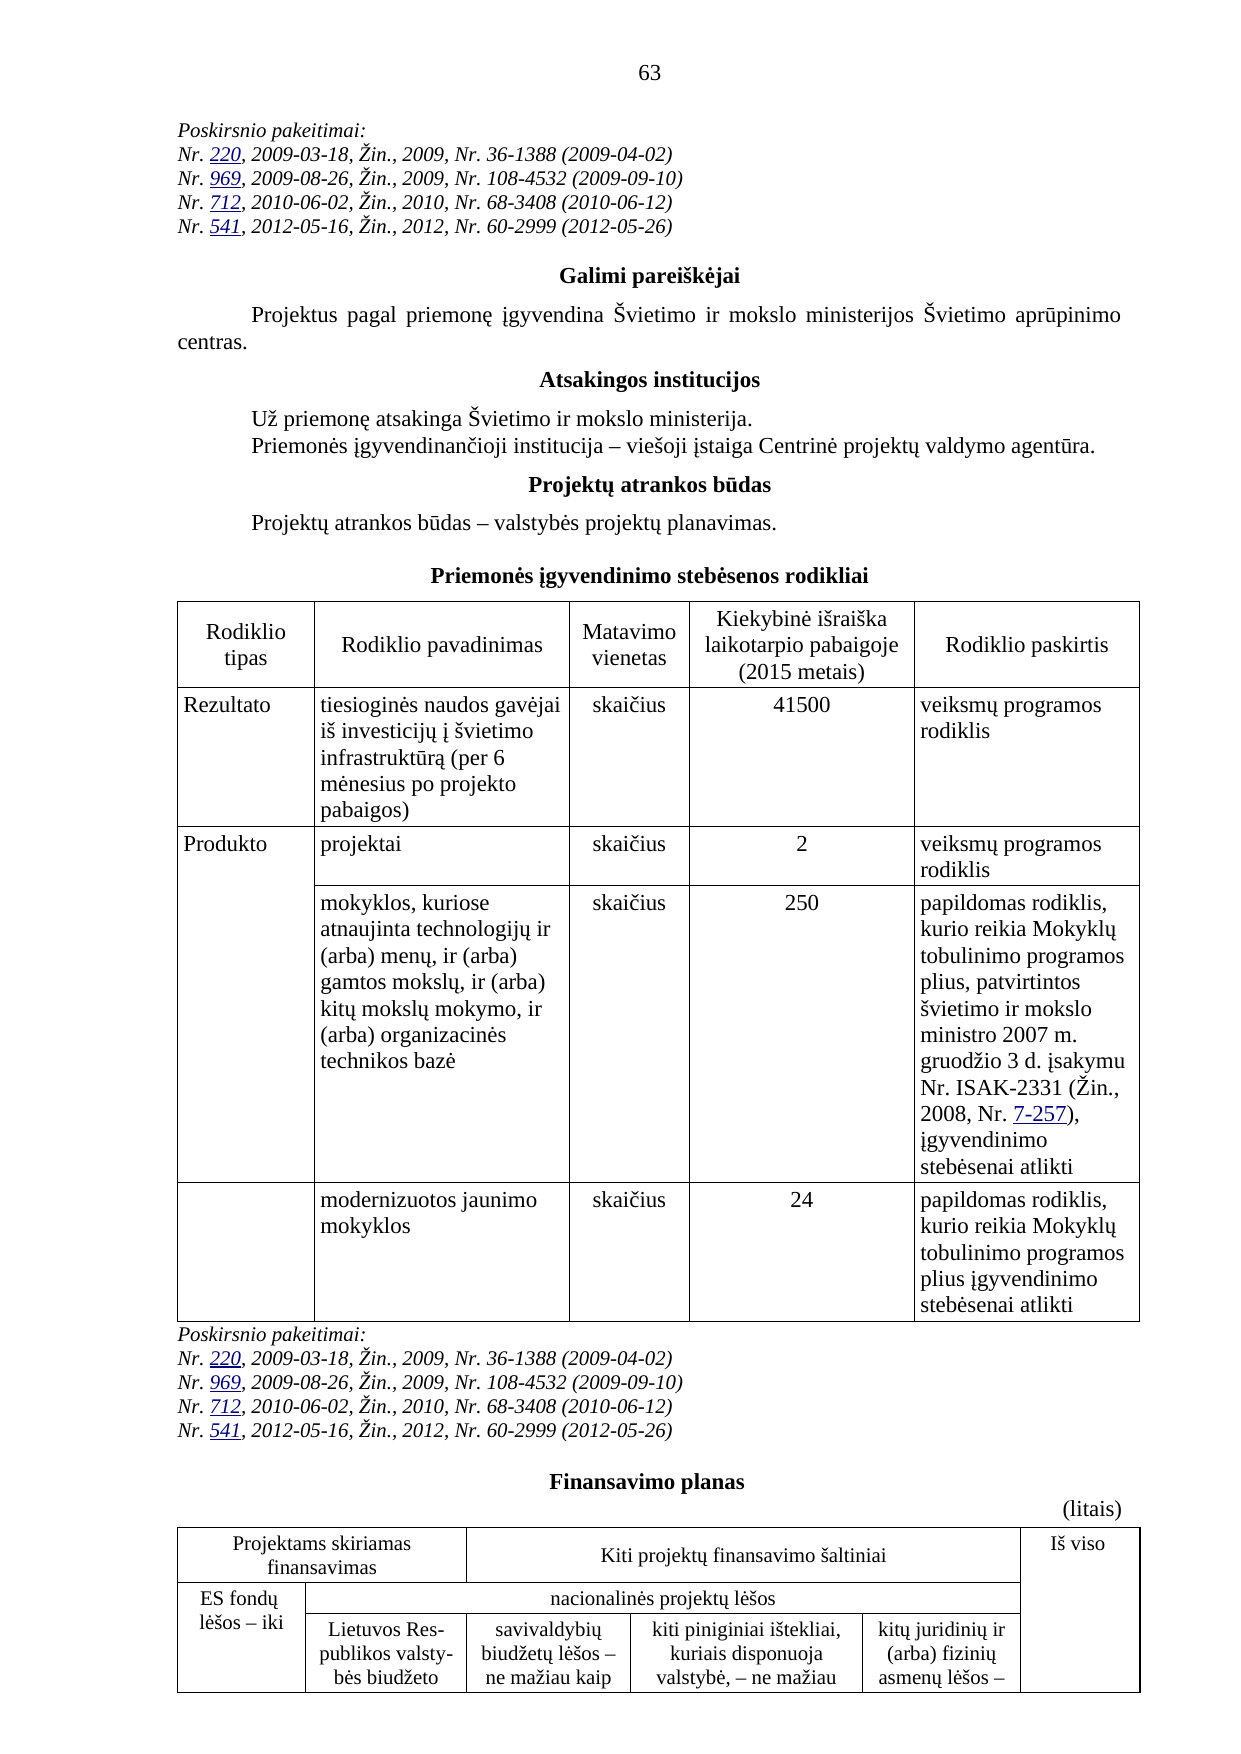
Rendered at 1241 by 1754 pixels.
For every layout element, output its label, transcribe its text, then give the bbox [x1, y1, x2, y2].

text Nr. 969, 2009-08-26, Žin., 2009, Nr. 108-4532 (2009-09-10) [177, 1370, 1122, 1394]
table_header Iš viso [1021, 1528, 1139, 1692]
table_cell 250 [690, 886, 914, 1182]
table_header Projektams skiriamas finansavimas [178, 1528, 466, 1582]
table_cell ES fondų lėšos – iki [178, 1583, 305, 1692]
table_header Matavimo vienetas [570, 602, 689, 687]
table_cell skaičius [570, 886, 689, 1182]
text Nr. 541, 2012-05-16, Žin., 2012, Nr. 60-2999 (2012-05-26) [177, 1418, 1122, 1442]
text Galimi pareiškėjai [177, 262, 1122, 289]
table_cell Lietuvos Res­publikos valsty­bės biudžeto [306, 1614, 466, 1692]
text Nr. 712, 2010-06-02, Žin., 2010, Nr. 68-3408 (2010-06-12) [177, 1394, 1122, 1418]
table_cell kitų juridinių ir (arba) fizinių asmenų lėšos – [863, 1614, 1020, 1692]
text Nr. 220, 2009-03-18, Žin., 2009, Nr. 36-1388 (2009-04-02) [177, 142, 1122, 166]
table_cell 24 [690, 1183, 914, 1321]
text Nr. 541, 2012-05-16, Žin., 2012, Nr. 60-2999 (2012-05-26) [177, 214, 1122, 238]
text Atsakingos institucijos [177, 367, 1122, 393]
table_cell [178, 1183, 314, 1321]
text Projektų atrankos būdas – valstybės projektų planavimas. [177, 509, 1122, 536]
table_cell mokyklos, kuriose atnaujinta technologijų ir (arba) menų, ir (arba) gamtos mokslų, ir (arba) kitų mokslų mokymo, ir (arba) organizacinės technikos bazė [315, 886, 569, 1182]
text Priemonės įgyvendinančioji institucija – viešoji įstaiga Centrinė projektų valdymo agentūra. [177, 432, 1122, 458]
table_cell projektai [315, 827, 569, 885]
text Projektus pagal priemonę įgyvendina Švietimo ir mokslo ministerijos Švietimo aprūpinimo centras. [177, 301, 1122, 354]
table_header Rodiklio paskirtis [915, 602, 1139, 687]
table_header Rodiklio tipas [178, 602, 314, 687]
table_cell papildomas rodiklis, kurio reikia Mokyklų tobulinimo programos plius, patvirtintos švietimo ir mokslo ministro 2007 m. gruodžio 3 d. įsakymu Nr. ISAK-2331 (Žin., 2008, Nr. 7-257), įgyvendinimo stebėsenai atlikti [915, 886, 1139, 1182]
table_cell kiti piniginiai ištekliai, kuriais disponuoja valstybė, – ne mažiau [631, 1614, 862, 1692]
text Nr. 220, 2009-03-18, Žin., 2009, Nr. 36-1388 (2009-04-02) [177, 1346, 1122, 1370]
table_cell nacionalinės projektų lėšos [306, 1583, 1020, 1613]
table_cell veiksmų programos rodiklis [915, 688, 1139, 826]
table_cell 2 [690, 827, 914, 885]
table_cell savivaldybių biudžetų lėšos – ne mažiau kaip [467, 1614, 630, 1692]
table_header Kiekybinė išraiška laikotarpio pabaigoje (2015 metais) [690, 602, 914, 687]
text Nr. 712, 2010-06-02, Žin., 2010, Nr. 68-3408 (2010-06-12) [177, 190, 1122, 214]
table_cell veiksmų programos rodiklis [915, 827, 1139, 885]
text Poskirsnio pakeitimai: [177, 118, 1122, 142]
text Už priemonę atsakinga Švietimo ir mokslo ministerija. [177, 405, 1122, 432]
text Poskirsnio pakeitimai: [177, 1322, 1122, 1346]
text Priemonės įgyvendinimo stebėsenos rodikliai [177, 562, 1122, 588]
text Nr. 969, 2009-08-26, Žin., 2009, Nr. 108-4532 (2009-09-10) [177, 166, 1122, 190]
table_cell modernizuotos jaunimo mokyklos [315, 1183, 569, 1321]
table_cell tiesioginės naudos gavėjai iš investicijų į švietimo infra­struktūrą (per 6 mėnesius po projekto pabaigos) [315, 688, 569, 826]
table_cell skaičius [570, 1183, 689, 1321]
table_header Rodiklio pavadinimas [315, 602, 569, 687]
table_cell 41500 [690, 688, 914, 826]
table_cell skaičius [570, 688, 689, 826]
table_cell Rezultato [178, 688, 314, 826]
table_header Kiti projektų finansavimo šaltiniai [467, 1528, 1020, 1582]
text Finansavimo planas [177, 1468, 1122, 1495]
table_cell skaičius [570, 827, 689, 885]
text (litais) [177, 1495, 1122, 1521]
table_cell papildomas rodiklis, kurio reikia Mokyklų tobulinimo programos plius įgyvendinimo stebėsenai atlikti [915, 1183, 1139, 1321]
text Projektų atrankos būdas [177, 471, 1122, 497]
table_cell Produkto [178, 827, 314, 1182]
